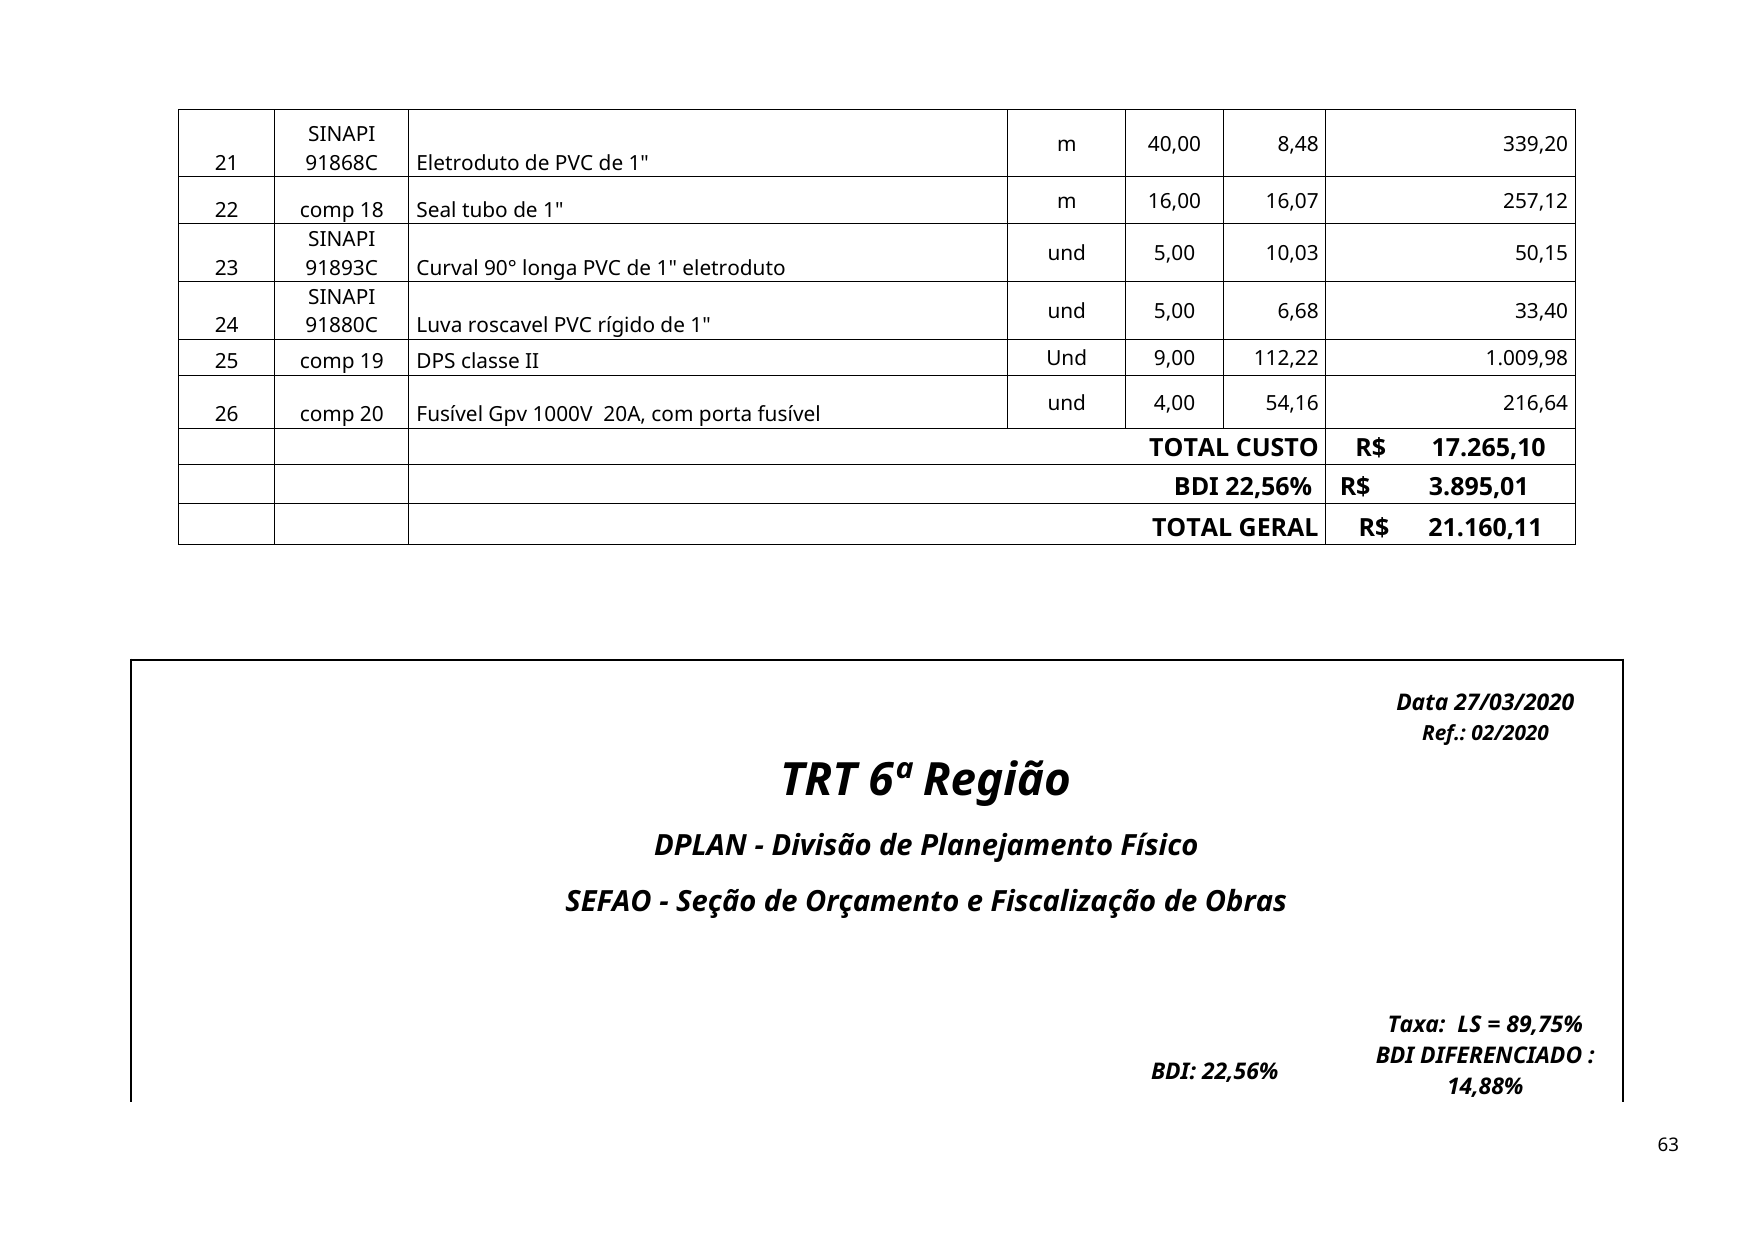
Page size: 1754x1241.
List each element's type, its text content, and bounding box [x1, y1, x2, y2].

table_cell [132, 872, 233, 928]
table_cell [1082, 928, 1350, 984]
table_cell [179, 504, 274, 544]
table_cell [774, 718, 928, 747]
table_cell m [1008, 177, 1125, 223]
table_cell 22 [179, 177, 274, 223]
table_cell [132, 775, 233, 816]
table_cell [1350, 928, 1622, 984]
table_cell [132, 1039, 233, 1102]
table_cell 112,22 [1224, 340, 1325, 375]
table_cell TOTAL GERAL [409, 504, 1325, 544]
table_cell [674, 718, 774, 747]
table_cell Luva roscavel PVC rígido de 1" [409, 282, 1007, 339]
table_cell SEFAO - Seção de Orçamento e Fiscalização de Obras [233, 872, 1622, 928]
table_cell [774, 928, 928, 984]
table_cell 23 [179, 224, 274, 281]
table_cell und [1008, 224, 1125, 281]
table_cell [774, 1039, 928, 1102]
table_cell [233, 718, 674, 747]
table_cell 25 [179, 340, 274, 375]
table_cell [275, 465, 408, 503]
table_cell TRT 6ª Região [233, 747, 1622, 816]
table_cell 339,20 [1326, 110, 1575, 176]
table_cell SINAPI 91868C [275, 110, 408, 176]
table_cell Taxa: LS = 89,75% [1350, 984, 1622, 1039]
table_cell [132, 816, 233, 872]
table_cell 1.009,98 [1326, 340, 1575, 375]
table_cell und [1008, 376, 1125, 428]
table_cell Seal tubo de 1" [409, 177, 1007, 223]
table_cell [233, 928, 674, 984]
table_header [774, 661, 928, 717]
table_cell [774, 984, 928, 1039]
table_cell DPS classe II [409, 340, 1007, 375]
table_cell [1082, 718, 1350, 747]
table_cell [132, 747, 233, 775]
table_cell 26 [179, 376, 274, 428]
table_cell BDI DIFERENCIADO : 14,88% [1350, 1039, 1622, 1102]
table_cell Ref.: 02/2020 [1350, 718, 1622, 747]
table_cell comp 19 [275, 340, 408, 375]
table_cell 6,68 [1224, 282, 1325, 339]
table_cell [1082, 984, 1350, 1039]
table_cell Eletroduto de PVC de 1" [409, 110, 1007, 176]
table_cell 54,16 [1224, 376, 1325, 428]
table_cell [928, 984, 1082, 1039]
table_cell [674, 928, 774, 984]
table_header [1082, 661, 1350, 717]
table_cell [179, 429, 274, 464]
table_cell 216,64 [1326, 376, 1575, 428]
table_cell [275, 429, 408, 464]
table_cell 4,00 [1126, 376, 1223, 428]
table_cell [132, 928, 233, 984]
table_cell [275, 504, 408, 544]
table_cell TOTAL CUSTO [409, 429, 1325, 464]
table_cell [132, 718, 233, 747]
table_cell [928, 718, 1082, 747]
table_header [928, 661, 1082, 717]
table_cell 16,00 [1126, 177, 1223, 223]
table_cell 50,15 [1326, 224, 1575, 281]
table_cell [674, 984, 774, 1039]
table_header [674, 661, 774, 717]
table_cell BDI 22,56% [409, 465, 1325, 503]
table_cell 21 [179, 110, 274, 176]
table_cell comp 18 [275, 177, 408, 223]
table_cell BDI: 22,56% [1082, 1039, 1350, 1102]
table_cell 5,00 [1126, 282, 1223, 339]
table_cell SINAPI 91893C [275, 224, 408, 281]
table_header [132, 661, 233, 717]
table_cell [179, 465, 274, 503]
table_cell 16,07 [1224, 177, 1325, 223]
table_cell und [1008, 282, 1125, 339]
table_cell [674, 1039, 774, 1102]
table_cell m [1008, 110, 1125, 176]
table_cell 40,00 [1126, 110, 1223, 176]
table_cell [928, 928, 1082, 984]
table_cell [233, 1039, 674, 1102]
table_cell DPLAN - Divisão de Planejamento Físico [233, 816, 1622, 872]
table_cell Und [1008, 340, 1125, 375]
table_cell R$ 17.265,10 [1326, 429, 1575, 464]
table_cell R$ 21.160,11 [1326, 504, 1575, 544]
table_header Data 27/03/2020 [1350, 661, 1622, 717]
table_cell [233, 984, 674, 1039]
table_cell 257,12 [1326, 177, 1575, 223]
table_cell [928, 1039, 1082, 1102]
table_cell 9,00 [1126, 340, 1223, 375]
table_cell R$ 3.895,01 [1326, 465, 1575, 503]
table_cell Curval 90° longa PVC de 1" eletroduto [409, 224, 1007, 281]
table_cell 8,48 [1224, 110, 1325, 176]
table_cell comp 20 [275, 376, 408, 428]
table_header [233, 661, 674, 717]
table_cell 10,03 [1224, 224, 1325, 281]
table_cell 5,00 [1126, 224, 1223, 281]
table_cell Fusível Gpv 1000V 20A, com porta fusível [409, 376, 1007, 428]
table_cell 33,40 [1326, 282, 1575, 339]
table_cell SINAPI 91880C [275, 282, 408, 339]
table_cell 24 [179, 282, 274, 339]
table_cell [132, 984, 233, 1039]
